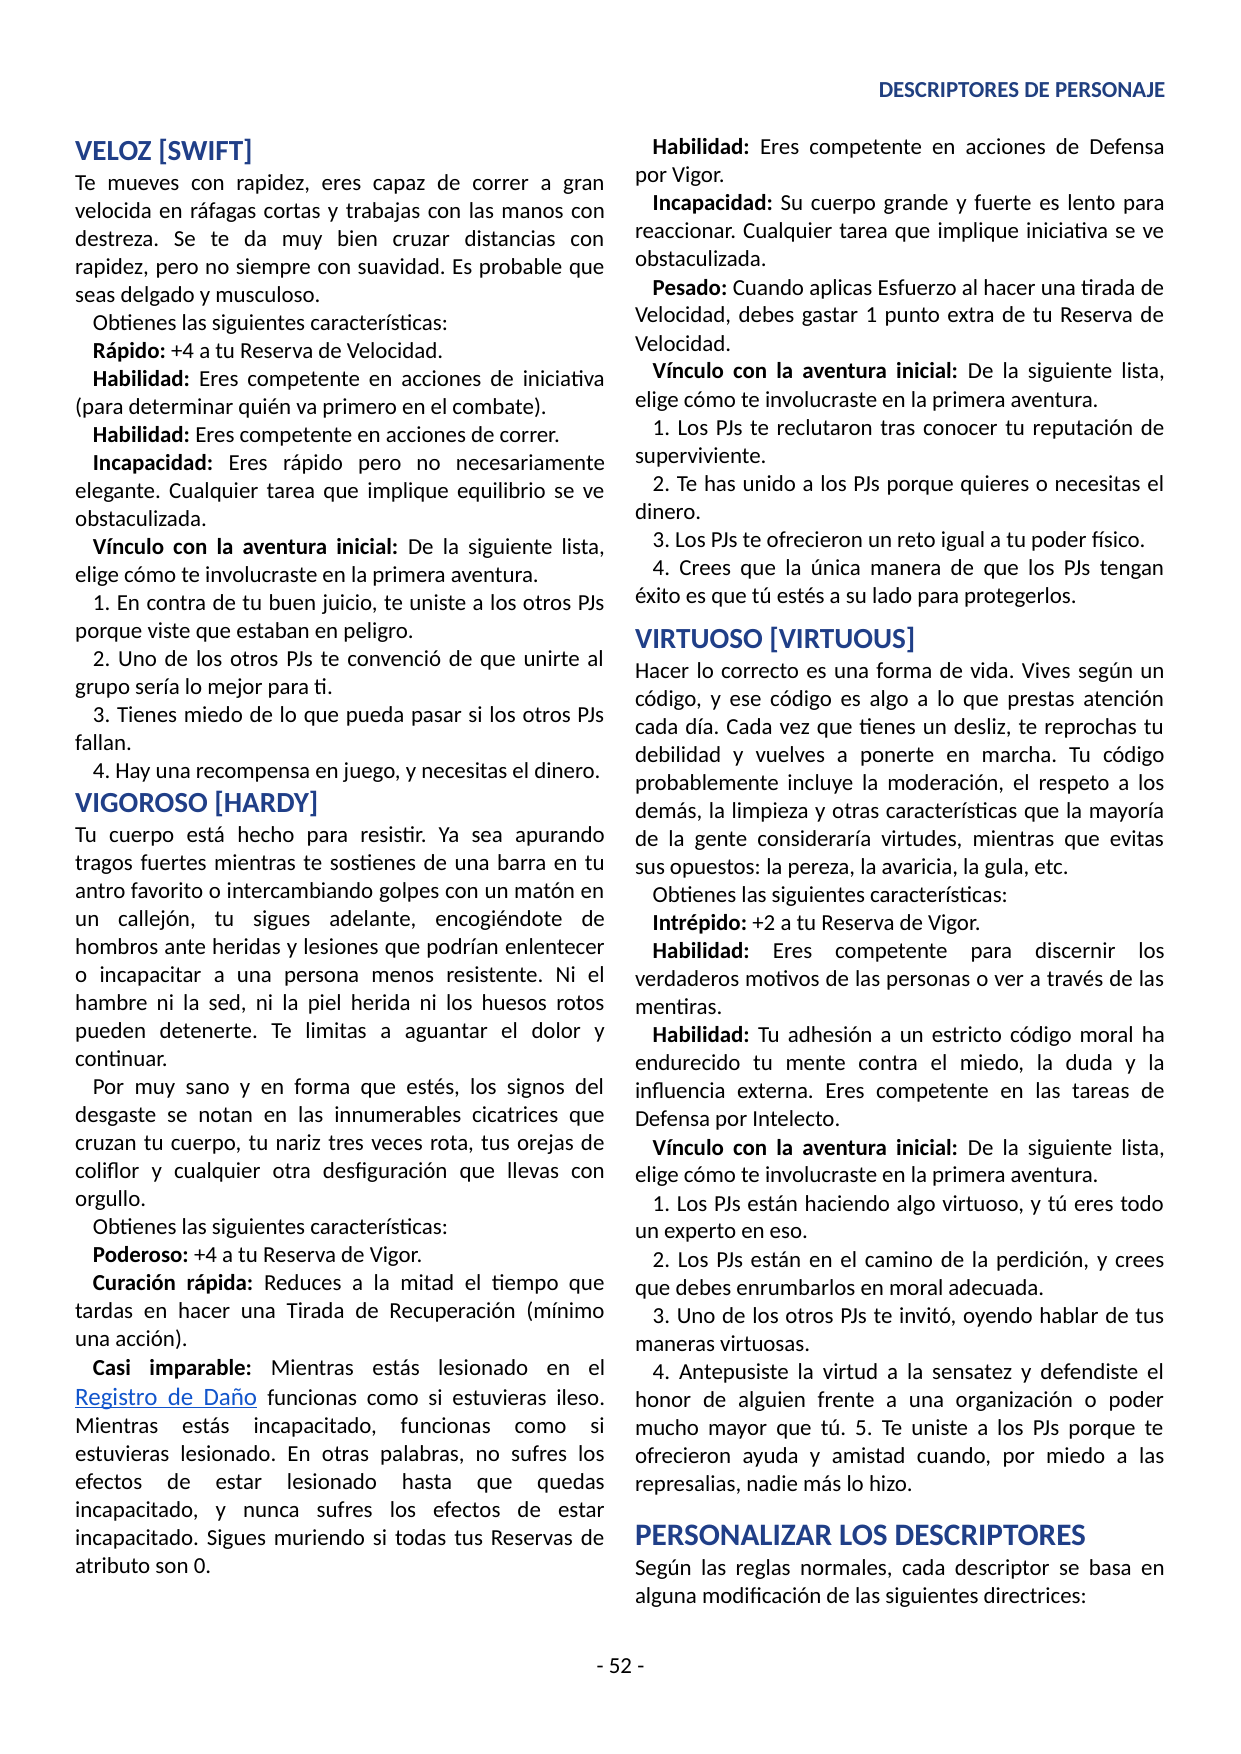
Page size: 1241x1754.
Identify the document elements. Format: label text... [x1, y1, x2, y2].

text 1. En contra de tu buen juicio, te uniste a los otros PJs porque viste que estaban en peligro. [75, 588, 605, 644]
text Habilidad: Eres competente en acciones de correr. [75, 420, 605, 448]
text Obtienes las siguientes características: [635, 880, 1165, 908]
text Por muy sano y en forma que estés, los signos del desgaste se notan en las innumerables cicatrices que cruzan tu cuerpo, tu nariz tres veces rota, tus orejas de coliflor y cualquier otra desfiguración que llevas con orgullo. [75, 1072, 605, 1212]
text 3. Uno de los otros PJs te invitó, oyendo hablar de tus maneras virtuosas. [635, 1301, 1165, 1357]
text 4. Antepusiste la virtud a la sensatez y defendiste el honor de alguien frente a una organización o poder mucho mayor que tú. 5. Te uniste a los PJs porque te ofrecieron ayuda y amistad cuando, por miedo a las represalias, nadie más lo hizo. [635, 1357, 1165, 1497]
text 2. Los PJs están en el camino de la perdición, y crees que debes enrumbarlos en moral adecuada. [635, 1245, 1165, 1301]
subtitle Veloz [Swift] [75, 132, 605, 168]
text Pesado: Cuando aplicas Esfuerzo al hacer una tirada de Velocidad, debes gastar 1 punto extra de tu Reserva de Velocidad. [635, 273, 1165, 357]
text Curación rápida: Reduces a la mitad el tiempo que tardas en hacer una Tirada de Recuperación (mínimo una acción). [75, 1268, 605, 1353]
text Habilidad: Tu adhesión a un estricto código moral ha endurecido tu mente contra el miedo, la duda y la influencia externa. Eres competente en las tareas de Defensa por Intelecto. [635, 1021, 1165, 1133]
text 4. Hay una recompensa en juego, y necesitas el dinero. [75, 757, 605, 784]
text Casi imparable: Mientras estás lesionado en el Registro de Daño funcionas como si estuvieras ileso. Mientras estás incapacitado, funcionas como si estuvieras lesionado. En otras palabras, no sufres los efectos de estar lesionado hasta que quedas incapacitado, y nunca sufres los efectos de estar incapacitado. Sigues muriendo si todas tus Reservas de atributo son 0. [75, 1353, 605, 1579]
text 1. Los PJs están haciendo algo virtuoso, y tú eres todo un experto en eso. [635, 1189, 1165, 1245]
text Habilidad: Eres competente en acciones de Defensa por Vigor. [635, 132, 1165, 188]
text Vínculo con la aventura inicial: De la siguiente lista, elige cómo te involucraste en la primera aventura. [635, 1133, 1165, 1189]
text Obtienes las siguientes características: [75, 308, 605, 336]
text Intrépido: +2 a tu Reserva de Vigor. [635, 908, 1165, 936]
subtitle Personalizar los descriptores [635, 1514, 1165, 1553]
text 3. Tienes miedo de lo que pueda pasar si los otros PJs fallan. [75, 701, 605, 757]
text Habilidad: Eres competente en acciones de iniciativa (para determinar quién va primero en el combate). [75, 364, 605, 420]
text 2. Te has unido a los PJs porque quieres o necesitas el dinero. [635, 469, 1165, 525]
text Habilidad: Eres competente para discernir los verdaderos motivos de las personas o ver a través de las mentiras. [635, 936, 1165, 1021]
text Tu cuerpo está hecho para resistir. Ya sea apurando tragos fuertes mientras te sostienes de una barra en tu antro favorito o intercambiando golpes con un matón en un callejón, tu sigues adelante, encogiéndote de hombros ante heridas y lesiones que podrían enlentecer o incapacitar a una persona menos resistente. Ni el hambre ni la sed, ni la piel herida ni los huesos rotos pueden detenerte. Te limitas a aguantar el dolor y continuar. [75, 820, 605, 1072]
text Hacer lo correcto es una forma de vida. Vives según un código, y ese código es algo a lo que prestas atención cada día. Cada vez que tienes un desliz, te reprochas tu debilidad y vuelves a ponerte en marcha. Tu código probablemente incluye la moderación, el respeto a los demás, la limpieza y otras características que la mayoría de la gente consideraría virtudes, mientras que evitas sus opuestos: la pereza, la avaricia, la gula, etc. [635, 656, 1165, 880]
text Incapacidad: Eres rápido pero no necesariamente elegante. Cualquier tarea que implique equilibrio se ve obstaculizada. [75, 448, 605, 532]
text 3. Los PJs te ofrecieron un reto igual a tu poder físico. [635, 525, 1165, 553]
subtitle Virtuoso [Virtuous] [635, 621, 1165, 656]
text Vínculo con la aventura inicial: De la siguiente lista, elige cómo te involucraste en la primera aventura. [635, 357, 1165, 413]
text 2. Uno de los otros PJs te convenció de que unirte al grupo sería lo mejor para ti. [75, 644, 605, 701]
text Según las reglas normales, cada descriptor se basa en alguna modificación de las siguientes directrices: [635, 1553, 1165, 1609]
text Vínculo con la aventura inicial: De la siguiente lista, elige cómo te involucraste en la primera aventura. [75, 532, 605, 588]
text Obtienes las siguientes características: [75, 1212, 605, 1241]
text Poderoso: +4 a tu Reserva de Vigor. [75, 1241, 605, 1268]
subtitle Vigoroso [Hardy] [75, 784, 605, 820]
text Te mueves con rapidez, eres capaz de correr a gran velocida en ráfagas cortas y trabajas con las manos con destreza. Se te da muy bien cruzar distancias con rapidez, pero no siempre con suavidad. Es probable que seas delgado y musculoso. [75, 168, 605, 308]
text 1. Los PJs te reclutaron tras conocer tu reputación de superviviente. [635, 413, 1165, 469]
text Incapacidad: Su cuerpo grande y fuerte es lento para reaccionar. Cualquier tarea que implique iniciativa se ve obstaculizada. [635, 188, 1165, 273]
text Rápido: +4 a tu Reserva de Velocidad. [75, 336, 605, 364]
text 4. Crees que la única manera de que los PJs tengan éxito es que tú estés a su lado para protegerlos. [635, 553, 1165, 609]
